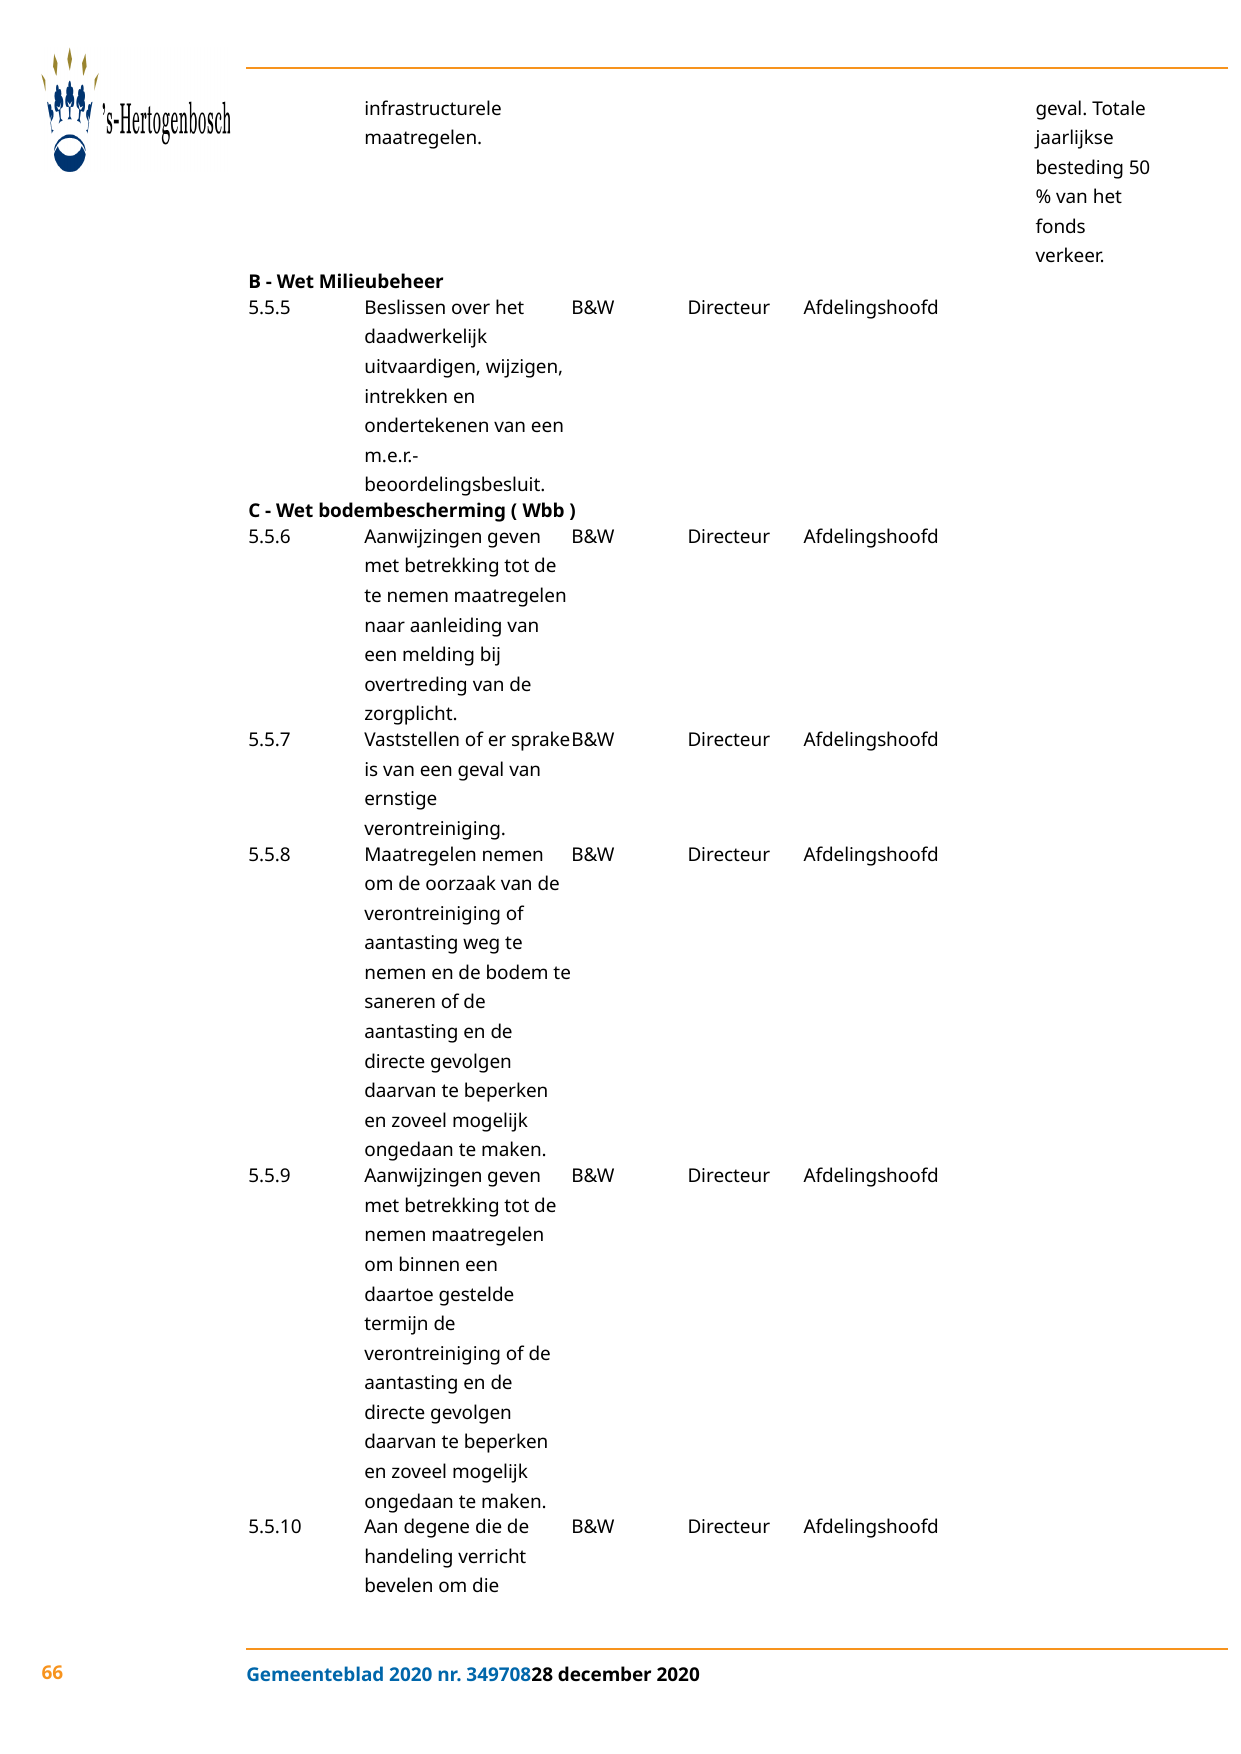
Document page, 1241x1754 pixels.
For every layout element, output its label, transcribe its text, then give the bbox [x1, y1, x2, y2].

table_cell [1035, 523, 1152, 726]
table_cell [687, 95, 803, 268]
table_cell [1035, 1514, 1152, 1598]
table_cell Vaststellen of er sprake is van een geval van ernstige verontreiniging. [364, 726, 571, 841]
table_cell B&W [571, 1514, 687, 1598]
table_cell B&W [571, 1163, 687, 1513]
table_cell C - Wet bodembescherming ( Wbb ) [248, 498, 1152, 523]
picture [41, 47, 231, 172]
table_cell B&W [571, 294, 687, 497]
table_cell Directeur [687, 523, 803, 726]
table_cell Afdelingshoofd [803, 294, 1035, 497]
table_cell Afdelingshoofd [803, 726, 1035, 841]
table_cell [571, 95, 687, 268]
table_cell Aanwijzingen geven met betrekking tot de te nemen maatregelen naar aanleiding van een melding bij overtreding van de zorgplicht. [364, 523, 571, 726]
table_cell 5.5.8 [248, 841, 364, 1162]
table_cell Aanwijzingen geven met betrekking tot de nemen maatregelen om binnen een daartoe gestelde termijn de verontreiniging of de aantasting en de directe gevolgen daarvan te beperken en zoveel mogelijk ongedaan te maken. [364, 1163, 571, 1513]
table_cell Beslissen over het daadwerkelijk uitvaardigen, wijzigen, intrekken en ondertekenen van een m.e.r.-beoordelingsbesluit. [364, 294, 571, 497]
table_cell Afdelingshoofd [803, 841, 1035, 1162]
table_cell geval. Totale jaarlijkse besteding 50 % van het fonds verkeer. [1035, 95, 1152, 268]
table_cell B - Wet Milieubeheer [248, 269, 1152, 294]
table_cell [248, 95, 364, 268]
table_cell [1035, 1163, 1152, 1513]
table_cell 5.5.10 [248, 1514, 364, 1598]
table_cell Directeur [687, 726, 803, 841]
table_cell Directeur [687, 1163, 803, 1513]
table_cell 5.5.9 [248, 1163, 364, 1513]
table_cell Directeur [687, 841, 803, 1162]
table_cell 5.5.7 [248, 726, 364, 841]
table_cell Aan degene die de handeling verricht bevelen om die [364, 1514, 571, 1598]
table_cell B&W [571, 841, 687, 1162]
table_cell [1035, 726, 1152, 841]
table_cell [803, 95, 1035, 268]
table_cell B&W [571, 523, 687, 726]
table_cell Afdelingshoofd [803, 523, 1035, 726]
table_cell B&W [571, 726, 687, 841]
table_cell Directeur [687, 1514, 803, 1598]
table_cell infrastructurele maatregelen. [364, 95, 571, 268]
table_cell 5.5.5 [248, 294, 364, 497]
table_cell Directeur [687, 294, 803, 497]
table_cell Maatregelen nemen om de oorzaak van de verontreiniging of aantasting weg te nemen en de bodem te saneren of de aantasting en de directe gevolgen daarvan te beperken en zoveel mogelijk ongedaan te maken. [364, 841, 571, 1162]
table_cell [1035, 294, 1152, 497]
table_cell Afdelingshoofd [803, 1514, 1035, 1598]
table_cell 5.5.6 [248, 523, 364, 726]
table_cell [1035, 841, 1152, 1162]
table_cell Afdelingshoofd [803, 1163, 1035, 1513]
